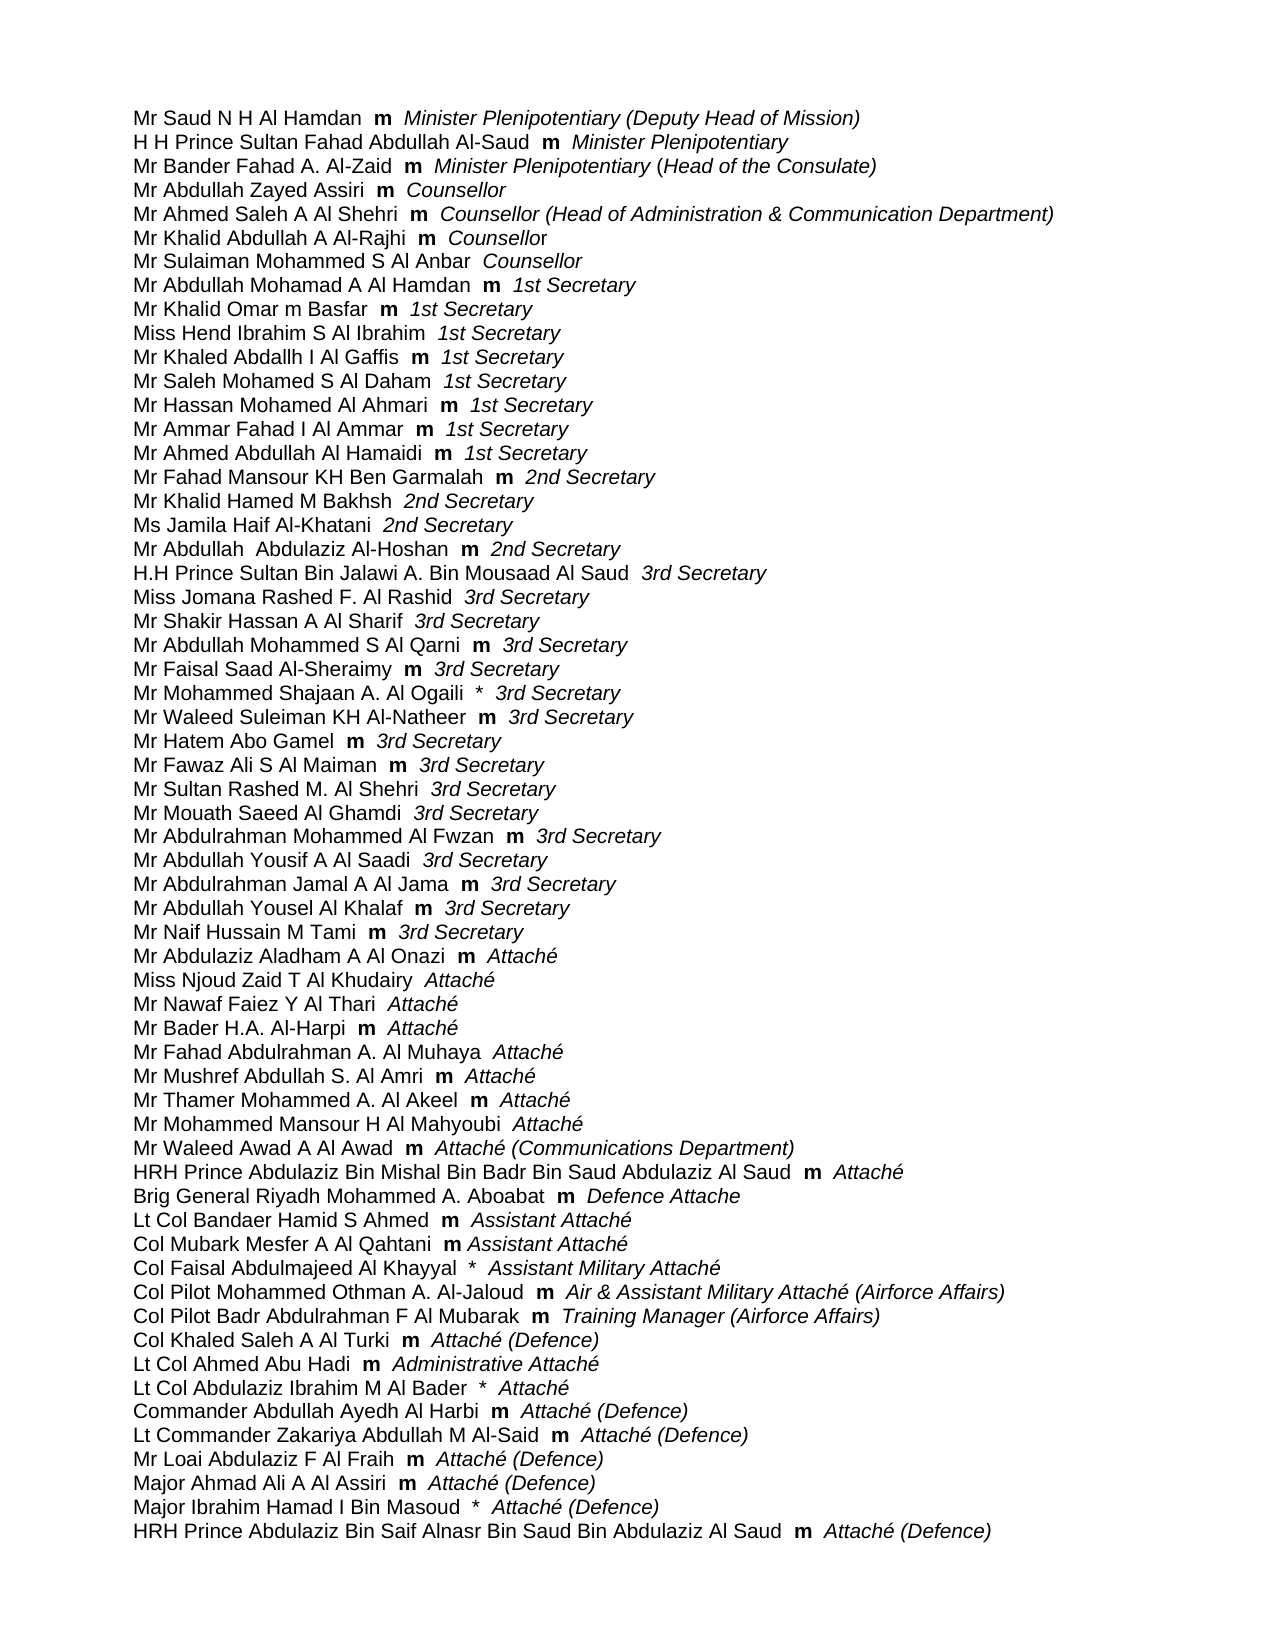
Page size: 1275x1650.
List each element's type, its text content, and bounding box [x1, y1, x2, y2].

text Mr Abdullah Zayed Assiri m Counsellor Mr Ahmed Saleh A Al Shehri m Counsellor (Head of Administration & Communication Department) [133, 177, 1181, 225]
text Mr Fahad Abdulrahman A. Al Muhaya Attaché Mr Mushref Abdullah S. Al Amri m Attaché [133, 1040, 1181, 1088]
text Mr Waleed Awad A Al Awad m Attaché (Communications Department) [133, 1136, 1181, 1160]
text Mr Saud N H Al Hamdan m Minister Plenipotentiary (Deputy Head of Mission) [133, 106, 1181, 129]
text H H Prince Sultan Fahad Abdullah Al-Saud m Minister Plenipotentiary [133, 129, 1181, 153]
text Major Ibrahim Hamad I Bin Masoud * Attaché (Defence) [133, 1495, 1181, 1519]
text HRH Prince Abdulaziz Bin Mishal Bin Badr Bin Saud Abdulaziz Al Saud m Attaché [133, 1160, 1181, 1184]
text Ms Jamila Haif Al-Khatani 2nd Secretary [133, 513, 1181, 537]
text Mr Mohammed Mansour H Al Mahyoubi Attaché [133, 1112, 1181, 1136]
text Lt Col Bandaer Hamid S Ahmed m Assistant Attaché [133, 1208, 1181, 1232]
text Mr Mouath Saeed Al Ghamdi 3rd Secretary [133, 800, 1181, 824]
text Mr Khalid Abdullah A Al-Rajhi m Counsellor [133, 225, 1181, 249]
text Mr Abdullah Mohamad A Al Hamdan m 1st Secretary [133, 273, 1181, 297]
text Mr Abdullah Yousel Al Khalaf m 3rd Secretary [133, 896, 1181, 920]
text Mr Khalid Omar m Basfar m 1st Secretary Miss Hend Ibrahim S Al Ibrahim 1st Secretary [133, 297, 1181, 345]
text Mr Bader H.A. Al-Harpi m Attaché [133, 1016, 1181, 1040]
text Mr Abdullah Yousif A Al Saadi 3rd Secretary [133, 848, 1181, 872]
text Mr Abdulaziz Aladham A Al Onazi m Attaché [133, 944, 1181, 968]
text Mr Hatem Abo Gamel m 3rd Secretary [133, 728, 1181, 752]
text Mr Sulaiman Mohammed S Al Anbar Counsellor [133, 249, 1181, 273]
text Lt Col Abdulaziz Ibrahim M Al Bader * Attaché [133, 1375, 1181, 1399]
text Mr Abdullah Mohammed S Al Qarni m 3rd Secretary [133, 633, 1181, 657]
text Mr Saleh Mohamed S Al Daham 1st Secretary [133, 369, 1181, 393]
text HRH Prince Abdulaziz Bin Saif Alnasr Bin Saud Bin Abdulaziz Al Saud m Attaché (Defence) [133, 1519, 1181, 1543]
text Mr Ammar Fahad I Al Ammar m 1st Secretary [133, 417, 1181, 441]
text Mr Bander Fahad A. Al-Zaid m Minister Plenipotentiary (Head of the Consulate) [133, 153, 1181, 177]
text Mr Hassan Mohamed Al Ahmari m 1st Secretary [133, 393, 1181, 417]
text Mr Fawaz Ali S Al Maiman m 3rd Secretary [133, 752, 1181, 776]
text Mr Faisal Saad Al-Sheraimy m 3rd Secretary [133, 657, 1181, 681]
text Col Mubark Mesfer A Al Qahtani m Assistant Attaché [133, 1232, 1181, 1256]
text Col Khaled Saleh A Al Turki m Attaché (Defence) Lt Col Ahmed Abu Hadi m Administrative Attaché [133, 1327, 1181, 1375]
text H.H Prince Sultan Bin Jalawi A. Bin Mousaad Al Saud 3rd Secretary Miss Jomana Rashed F. Al Rashid 3rd Secretary Mr Shakir Hassan A Al Sharif 3rd Secretary [133, 561, 1181, 633]
text Commander Abdullah Ayedh Al Harbi m Attaché (Defence) Lt Commander Zakariya Abdullah M Al-Said m Attaché (Defence) [133, 1399, 1181, 1447]
text Mr Fahad Mansour KH Ben Garmalah m 2nd Secretary [133, 465, 1181, 489]
text Mr Loai Abdulaziz F Al Fraih m Attaché (Defence) [133, 1447, 1181, 1471]
text Mr Mohammed Shajaan A. Al Ogaili * 3rd Secretary [133, 681, 1181, 704]
text Mr Khalid Hamed M Bakhsh 2nd Secretary [133, 489, 1181, 513]
text Brig General Riyadh Mohammed A. Aboabat m Defence Attache [133, 1184, 1181, 1208]
text Major Ahmad Ali A Al Assiri m Attaché (Defence) [133, 1471, 1181, 1495]
text Mr Sultan Rashed M. Al Shehri 3rd Secretary [133, 776, 1181, 800]
text Mr Abdullah Abdulaziz Al-Hoshan m 2nd Secretary [133, 537, 1181, 561]
text Mr Waleed Suleiman KH Al-Natheer m 3rd Secretary [133, 704, 1181, 728]
text Miss Njoud Zaid T Al Khudairy Attaché Mr Nawaf Faiez Y Al Thari Attaché [133, 968, 1181, 1016]
text Col Pilot Badr Abdulrahman F Al Mubarak m Training Manager (Airforce Affairs) [133, 1303, 1181, 1327]
text Mr Thamer Mohammed A. Al Akeel m Attaché [133, 1088, 1181, 1112]
text Mr Abdulrahman Mohammed Al Fwzan m 3rd Secretary [133, 824, 1181, 848]
text Mr Abdulrahman Jamal A Al Jama m 3rd Secretary [133, 872, 1181, 896]
text Mr Khaled Abdallh I Al Gaffis m 1st Secretary [133, 345, 1181, 369]
text Col Faisal Abdulmajeed Al Khayyal * Assistant Military Attaché Col Pilot Mohammed Othman A. Al-Jaloud m Air & Assistant Military Attaché (Airforce Affairs) [133, 1256, 1181, 1303]
text Mr Naif Hussain M Tami m 3rd Secretary [133, 920, 1181, 944]
text Mr Ahmed Abdullah Al Hamaidi m 1st Secretary [133, 441, 1181, 465]
